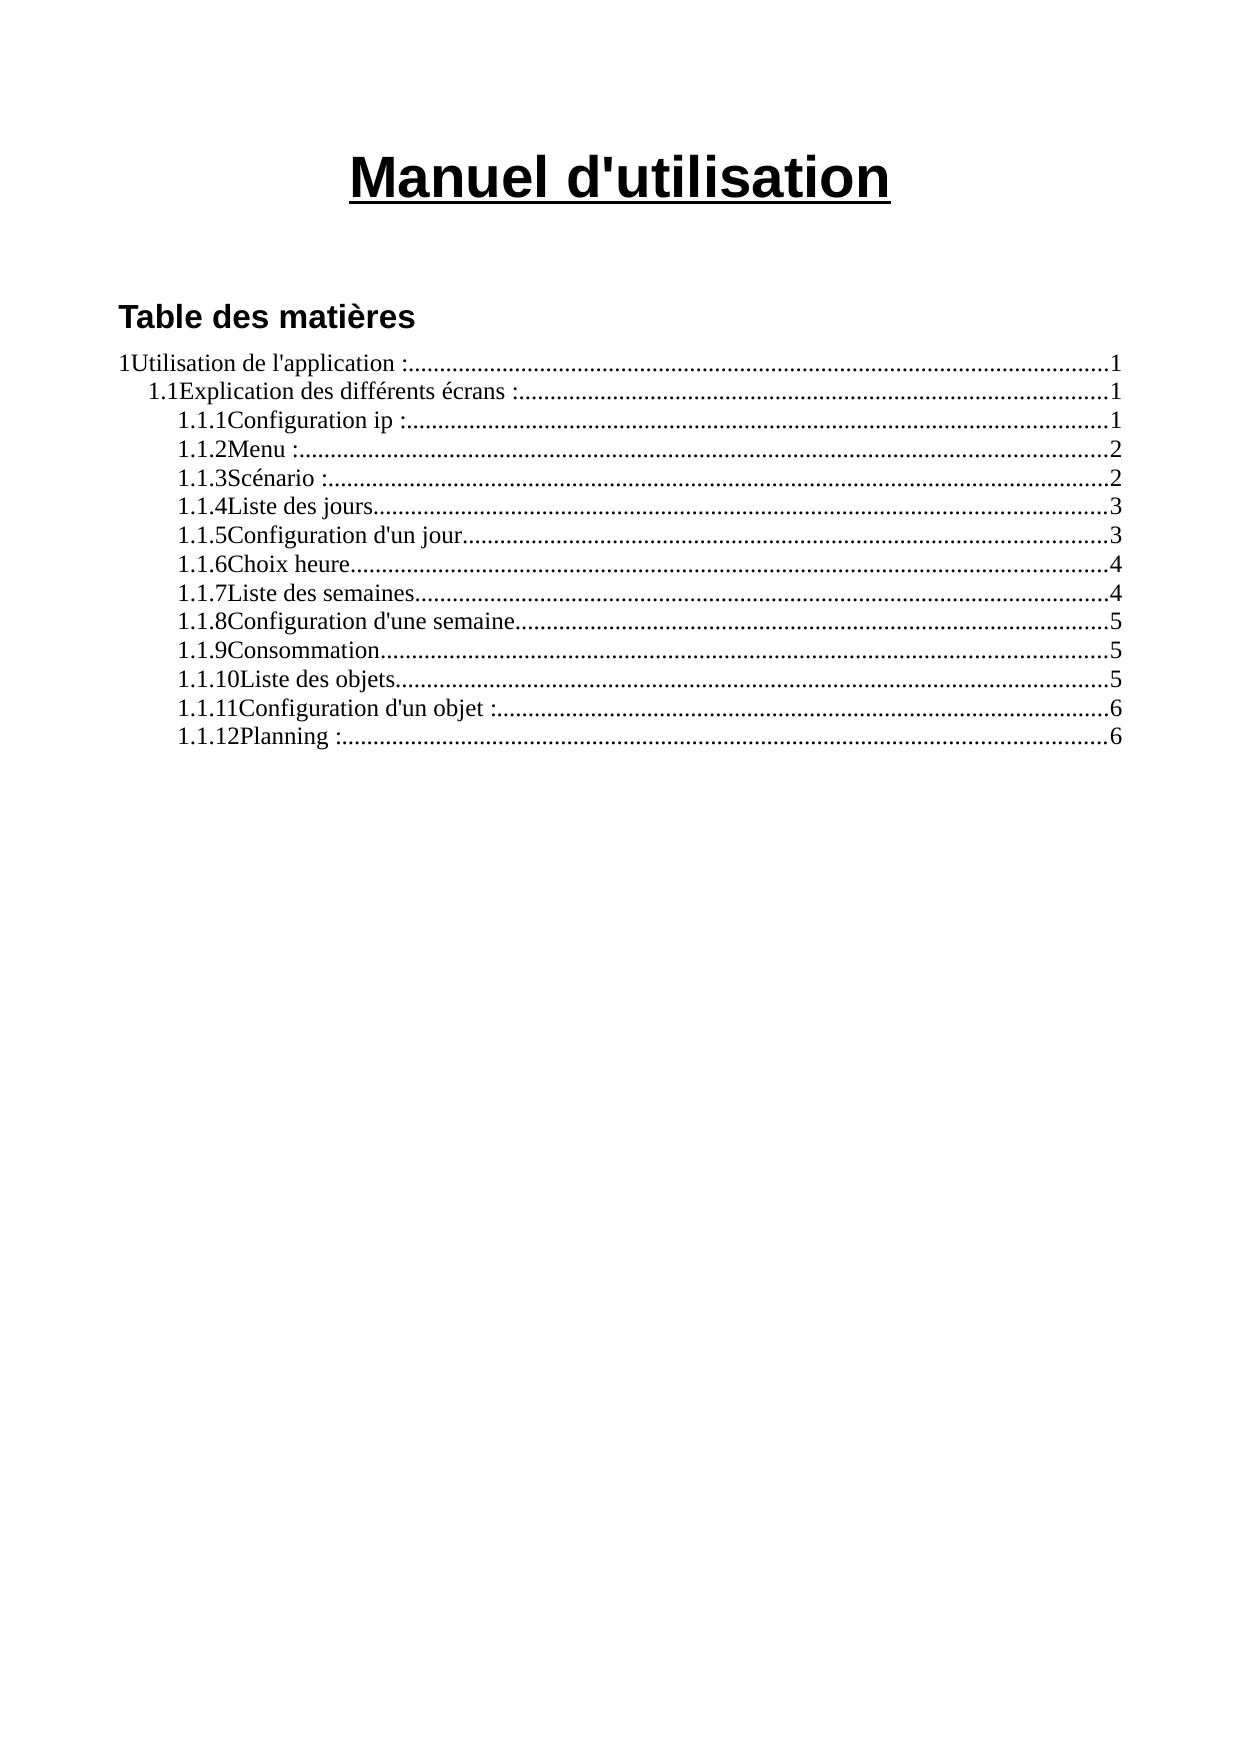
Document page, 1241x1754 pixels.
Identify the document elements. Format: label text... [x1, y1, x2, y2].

text 1.1.4Liste des jours 3 [177, 491, 1122, 520]
subtitle Table des matières [118, 297, 1122, 335]
text 1.1.11Configuration d'un objet : 6 [177, 693, 1122, 721]
text 1.1.9Consommation 5 [177, 635, 1122, 664]
text 1.1.10Liste des objets 5 [177, 664, 1122, 693]
text 1.1.2Menu : 2 [177, 434, 1122, 463]
title Manuel d'utilisation [118, 143, 1122, 210]
text 1.1.3Scénario : 2 [177, 463, 1122, 491]
text 1.1Explication des différents écrans : 1 [148, 376, 1122, 405]
text 1.1.5Configuration d'un jour 3 [177, 520, 1122, 549]
text 1.1.6Choix heure 4 [177, 549, 1122, 578]
text 1.1.1Configuration ip : 1 [177, 405, 1122, 434]
text 1.1.7Liste des semaines 4 [177, 578, 1122, 606]
text 1.1.8Configuration d'une semaine 5 [177, 606, 1122, 635]
text 1Utilisation de l'application : 1 [118, 348, 1122, 376]
text 1.1.12Planning : 6 [177, 721, 1122, 750]
